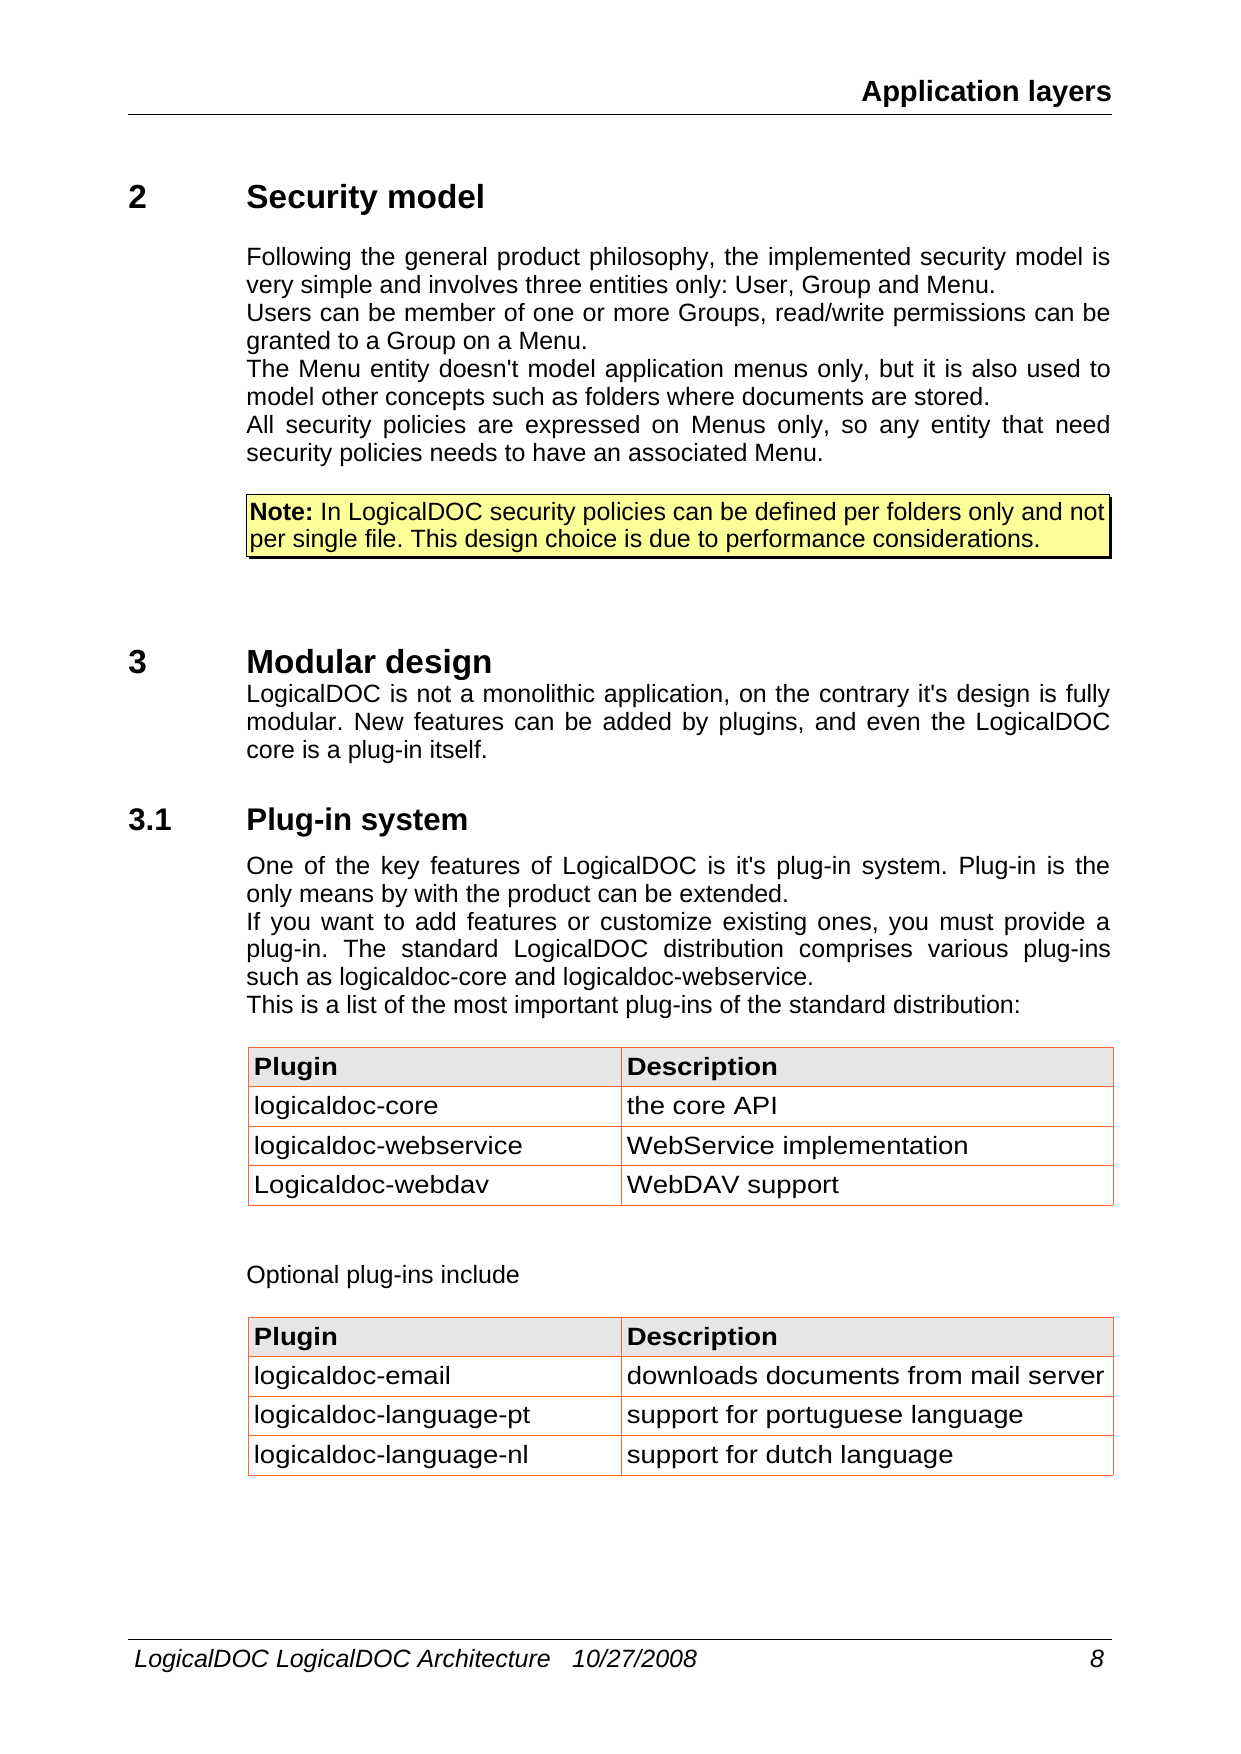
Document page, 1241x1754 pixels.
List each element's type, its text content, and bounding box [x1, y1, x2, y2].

text Users can be member of one or more Groups, read/write permissions can be granted to a Group on a Menu. [246, 299, 1112, 355]
table_cell downloads documents from mail server [622, 1357, 1113, 1396]
table_cell support for portuguese language [622, 1397, 1113, 1435]
table_cell logicaldoc-language-pt [249, 1397, 621, 1435]
text If you want to add features or customize existing ones, you must provide a plug-in. The standard LogicalDOC distribution comprises various plug-ins such as logicaldoc-core and logicaldoc-webservice. [246, 907, 1112, 991]
text Following the general product philosophy, the implemented security model is very simple and involves three entities only: User, Group and Menu. [246, 243, 1112, 299]
text LogicalDOC is not a monolithic application, on the contrary it's design is fully modular. New features can be added by plugins, and even the LogicalDOC core is a plug-in itself. [246, 680, 1112, 764]
text One of the key features of LogicalDOC is it's plug-in system. Plug-in is the only means by with the product can be extended. [246, 851, 1112, 907]
text Optional plug-ins include [246, 1261, 1112, 1289]
text This is a list of the most important plug-ins of the standard distribution: [246, 991, 1112, 1019]
table_cell support for dutch language [622, 1436, 1113, 1474]
table_header Plugin [249, 1048, 621, 1086]
table_cell the core API [622, 1087, 1113, 1126]
text The Menu entity doesn't model application menus only, but it is also used to model other concepts such as folders where documents are stored. [246, 355, 1112, 411]
text All security policies are expressed on Menus only, so any entity that need security policies needs to have an associated Menu. [246, 411, 1112, 466]
table_cell logicaldoc-core [249, 1087, 621, 1126]
text Note: In LogicalDOC security policies can be defined per folders only and not per single file. This design choice is due to performance considerations. [247, 495, 1109, 556]
subtitle Modular design [128, 643, 1112, 680]
table_header Plugin [249, 1318, 621, 1356]
subtitle Security model [128, 178, 1112, 215]
table_cell logicaldoc-email [249, 1357, 621, 1396]
table_cell logicaldoc-webservice [249, 1127, 621, 1165]
table_cell Logicaldoc-webdav [249, 1166, 621, 1205]
table_header Description [622, 1318, 1113, 1356]
table_cell logicaldoc-language-nl [249, 1436, 621, 1474]
table_cell WebDAV support [622, 1166, 1113, 1205]
table_header Description [622, 1048, 1113, 1086]
table_cell WebService implementation [622, 1127, 1113, 1165]
subtitle Plug-in system [128, 802, 1112, 837]
